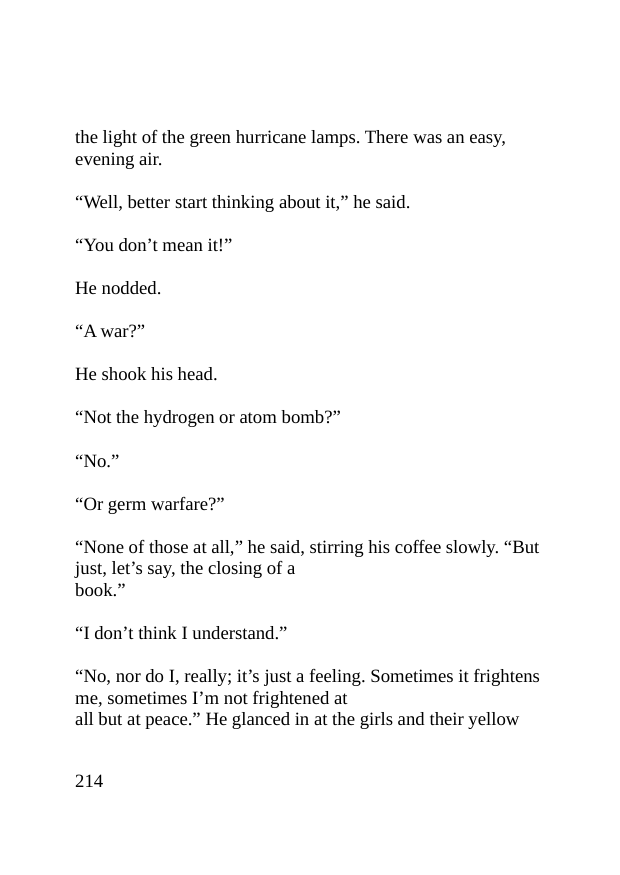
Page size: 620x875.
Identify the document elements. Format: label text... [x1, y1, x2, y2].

text the light of the green hurricane lamps. There was an easy, evening air. “Well, better start thinking about it,” he said. “You don’t mean it!” He nodded. “A war?” He shook his head. “Not the hydrogen or atom bomb?” “No.” “Or germ warfare?” “None of those at all,” he said, stirring his coffee slowly. “But just, let’s say, the closing of a book.” “I don’t think I understand.” “No, nor do I, really; it’s just a feeling. Sometimes it frightens me, sometimes I’m not frightened at all but at peace.” He glanced in at the girls and their yellow [75, 126, 544, 730]
